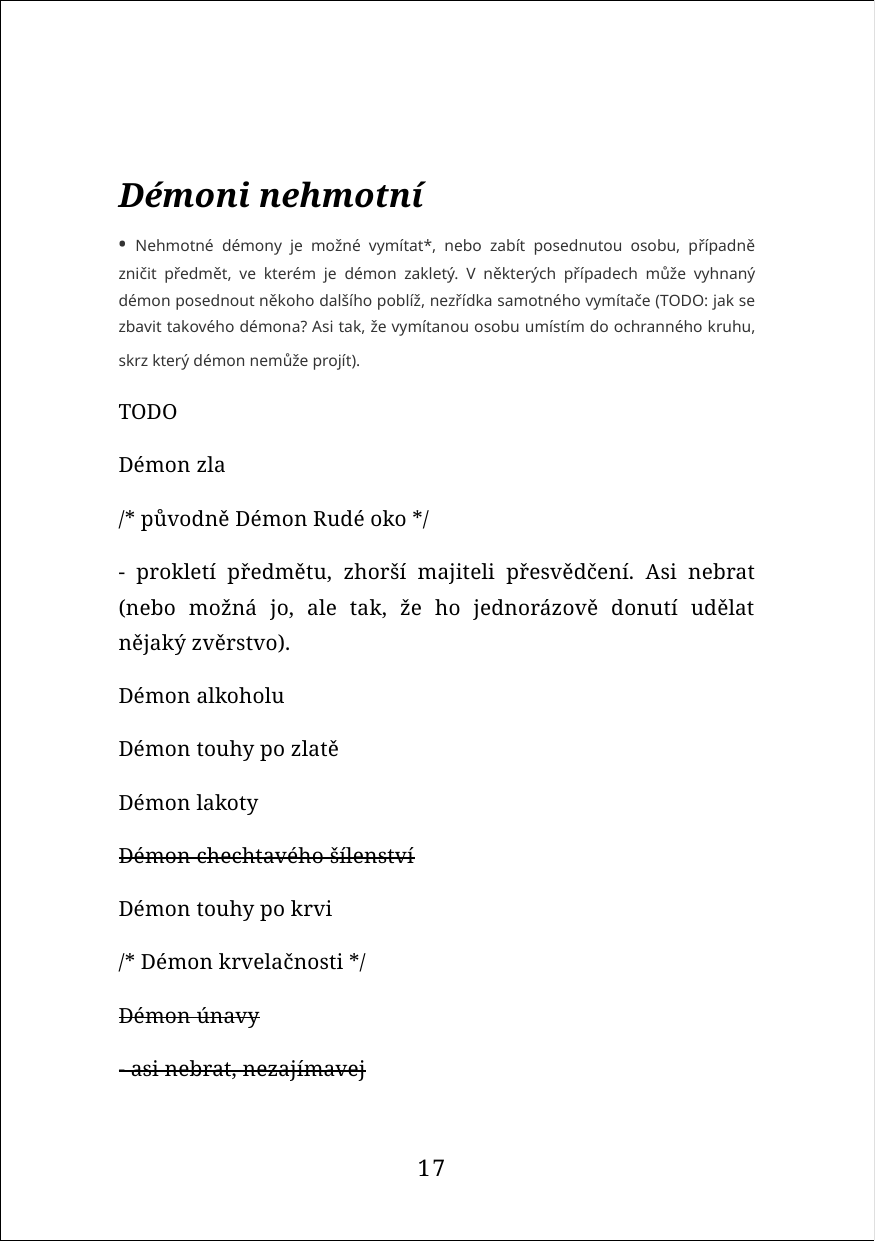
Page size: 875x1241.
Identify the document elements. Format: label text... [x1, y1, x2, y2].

subtitle Démoni nehmotní [118, 172, 756, 217]
text /* původně Démon Rudé oko */ [118, 504, 756, 532]
text TODO [118, 397, 756, 426]
text Démon touhy po krvi [118, 894, 756, 923]
text - prokletí předmětu, zhorší majiteli přesvědčení. Asi nebrat (nebo možná jo, ale tak, že ho jednorázově donutí udělat nějaký zvěrstvo). [118, 557, 756, 657]
text Démon alkoholu [118, 681, 756, 710]
text - asi nebrat, nezajímavej [118, 1054, 756, 1082]
text Démon zla [118, 451, 756, 479]
text Démon touhy po zlatě [118, 734, 756, 763]
text Démon lakoty [118, 788, 756, 816]
text • Nehmotné démony je možné vymítat*, nebo zabít posednutou osobu, případně zničit předmět, ve kterém je démon zakletý. V některých případech může vyhnaný démon posednout někoho dalšího poblíž, nezřídka samotného vymítače (TODO: jak se zbavit takového démona? Asi tak, že vymítanou osobu umístím do ochranného kruhu, skrz který démon nemůže projít). [118, 229, 756, 373]
text Démon únavy [118, 1001, 756, 1029]
text Démon chechtavého šílenství [118, 841, 756, 869]
text /* Démon krvelačnosti */ [118, 947, 756, 976]
